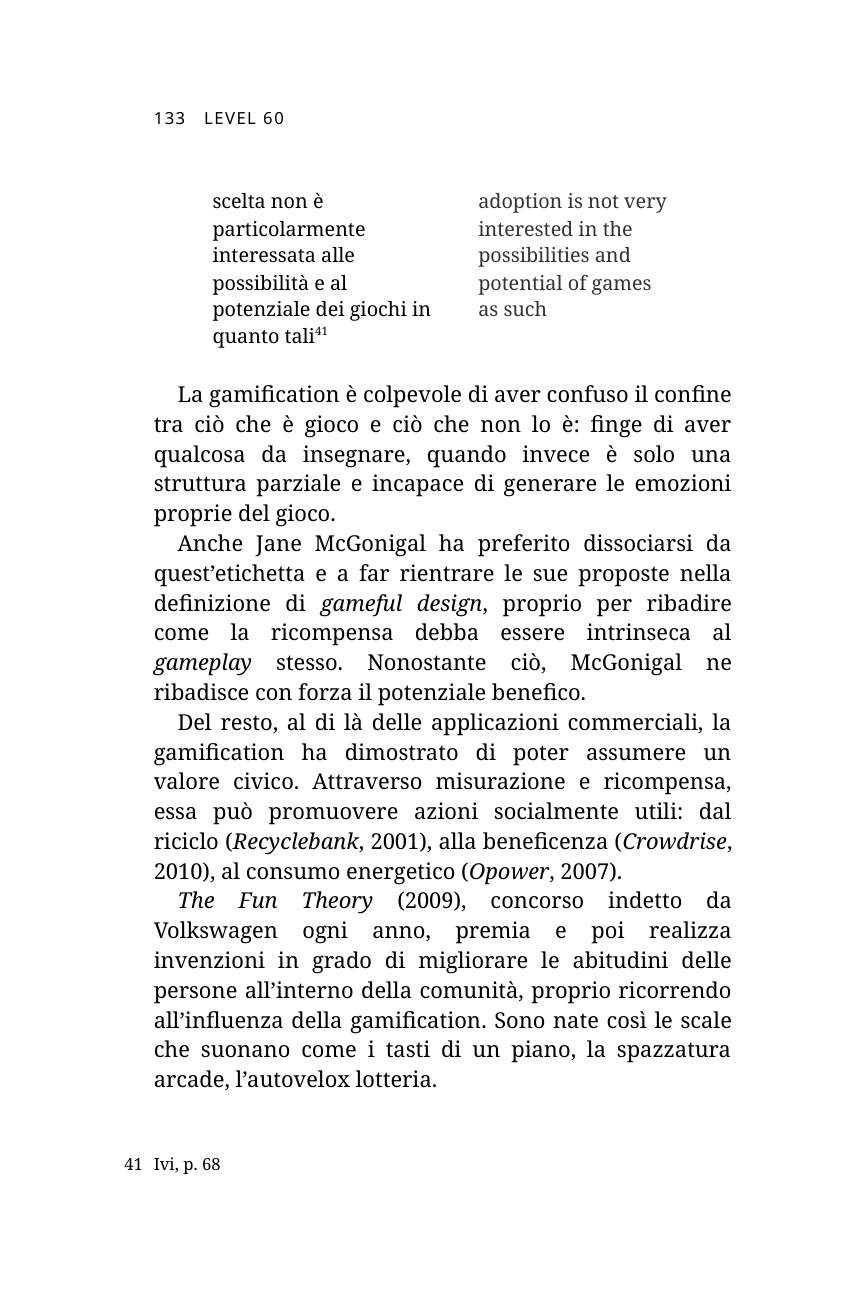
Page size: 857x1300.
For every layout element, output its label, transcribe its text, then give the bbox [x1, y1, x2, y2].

text La gamification è colpevole di aver confuso il confine tra ciò che è gioco e ciò che non lo è: finge di aver qualcosa da insegnare, quando invece è solo una struttura parziale e incapace di generare le emozioni proprie del gioco. [153, 379, 732, 528]
table_header adoption is not very interested in the possibilities and potential of games as such [461, 159, 678, 379]
table_header scelta non è particolarmente interessata alle possibilità e al potenziale dei giochi in quanto tali [207, 159, 461, 379]
text The Fun Theory (2009), concorso indetto da Volkswagen ogni anno, premia e poi realizza invenzioni in grado di migliorare le abitudini delle persone all’interno della comunità, proprio ricorrendo all’influenza della gamification. Sono nate così le scale che suonano come i tasti di un piano, la spazzatura arcade, l’autovelox lotteria. [153, 886, 732, 1094]
text Anche Jane McGonigal ha preferito dissociarsi da quest’etichetta e a far rientrare le sue proposte nella definizione di gameful design, proprio per ribadire come la ricompensa debba essere intrinseca al gameplay stesso. Nonostante ciò, McGonigal ne ribadisce con forza il potenziale benefico. [153, 528, 732, 707]
text Del resto, al di là delle applicazioni commerciali, la gamification ha dimostrato di poter assumere un valore civico. Attraverso misurazione e ricompensa, essa può promuovere azioni socialmente utili: dal riciclo (Recyclebank, 2001), alla beneficenza (Crowdrise, 2010), al consumo energetico (Opower, 2007). [153, 707, 732, 886]
